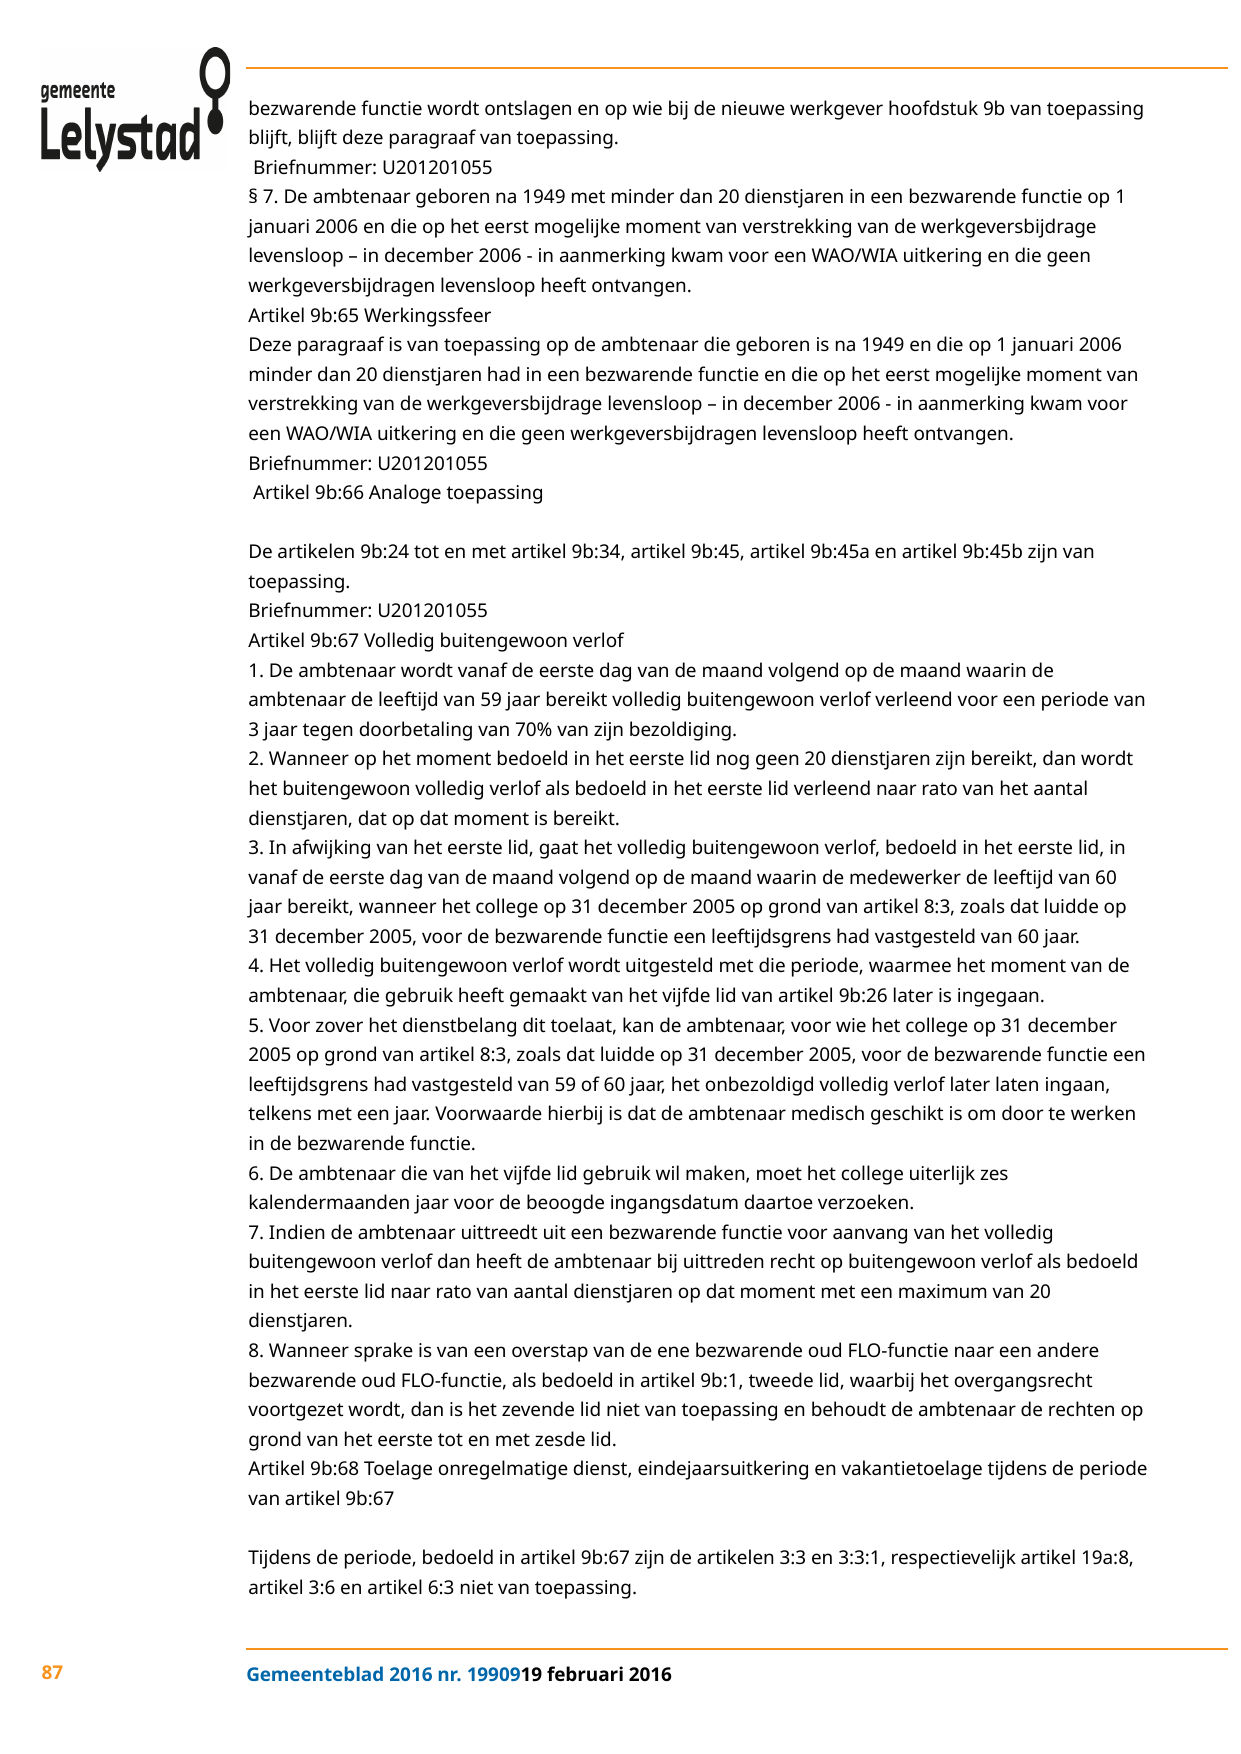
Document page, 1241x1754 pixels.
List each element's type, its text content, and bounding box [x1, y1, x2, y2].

text 7. Indien de ambtenaar uittreedt uit een bezwarende functie voor aanvang van het volledig buitengewoon verlof dan heeft de ambtenaar bij uittreden recht op buitengewoon verlof als bedoeld in het eerste lid naar rato van aantal dienstjaren op dat moment met een maximum van 20 dienstjaren. [248, 1219, 1152, 1333]
text 1. De ambtenaar wordt vanaf de eerste dag van de maand volgend op de maand waarin de ambtenaar de leeftijd van 59 jaar bereikt volledig buitengewoon verlof verleend voor een periode van 3 jaar tegen doorbetaling van 70% van zijn bezoldiging. [248, 657, 1152, 742]
text Deze paragraaf is van toepassing op de ambtenaar die geboren is na 1949 en die op 1 januari 2006 minder dan 20 dienstjaren had in een bezwarende functie en die op het eerst mogelijke moment van verstrekking van de werkgeversbijdrage levensloop – in december 2006 - in aanmerking kwam voor een WAO/WIA uitkering en die geen werkgeversbijdragen levensloop heeft ontvangen. [248, 331, 1152, 446]
text 8. Wanneer sprake is van een overstap van de ene bezwarende oud FLO-functie naar een andere bezwarende oud FLO-functie, als bedoeld in artikel 9b:1, tweede lid, waarbij het overgangsrecht voortgezet wordt, dan is het zevende lid niet van toepassing en behoudt de ambtenaar de rechten op grond van het eerste tot en met zesde lid. [248, 1337, 1152, 1452]
text Artikel 9b:65 Werkingssfeer [248, 302, 1152, 328]
text 6. De ambtenaar die van het vijfde lid gebruik wil maken, moet het college uiterlijk zes kalendermaanden jaar voor de beoogde ingangsdatum daartoe verzoeken. [248, 1160, 1152, 1215]
text 4. Het volledig buitengewoon verlof wordt uitgesteld met die periode, waarmee het moment van de ambtenaar, die gebruik heeft gemaakt van het vijfde lid van artikel 9b:26 later is ingegaan. [248, 953, 1152, 1008]
text De artikelen 9b:24 tot en met artikel 9b:34, artikel 9b:45, artikel 9b:45a en artikel 9b:45b zijn van toepassing. [248, 538, 1152, 594]
text bezwarende functie wordt ontslagen en op wie bij de nieuwe werkgever hoofdstuk 9b van toepassing blijft, blijft deze paragraaf van toepassing. [248, 95, 1152, 150]
picture [41, 47, 231, 172]
text Briefnummer: U201201055 [248, 598, 1152, 623]
text Briefnummer: U201201055 [248, 154, 1152, 180]
text Artikel 9b:66 Analoge toepassing [248, 479, 1152, 505]
text 2. Wanneer op het moment bedoeld in het eerste lid nog geen 20 dienstjaren zijn bereikt, dan wordt het buitengewoon volledig verlof als bedoeld in het eerste lid verleend naar rato van het aantal dienstjaren, dat op dat moment is bereikt. [248, 746, 1152, 831]
text Briefnummer: U201201055 [248, 450, 1152, 476]
text Tijdens de periode, bedoeld in artikel 9b:67 zijn de artikelen 3:3 en 3:3:1, respectievelijk artikel 19a:8, artikel 3:6 en artikel 6:3 niet van toepassing. [248, 1544, 1152, 1600]
text Artikel 9b:68 Toelage onregelmatige dienst, eindejaarsuitkering en vakantietoelage tijdens de periode van artikel 9b:67 [248, 1456, 1152, 1511]
text 3. In afwijking van het eerste lid, gaat het volledig buitengewoon verlof, bedoeld in het eerste lid, in vanaf de eerste dag van de maand volgend op de maand waarin de medewerker de leeftijd van 60 jaar bereikt, wanneer het college op 31 december 2005 op grond van artikel 8:3, zoals dat luidde op 31 december 2005, voor de bezwarende functie een leeftijdsgrens had vastgesteld van 60 jaar. [248, 834, 1152, 949]
text Artikel 9b:67 Volledig buitengewoon verlof [248, 627, 1152, 653]
text 5. Voor zover het dienstbelang dit toelaat, kan de ambtenaar, voor wie het college op 31 december 2005 op grond van artikel 8:3, zoals dat luidde op 31 december 2005, voor de bezwarende functie een leeftijdsgrens had vastgesteld van 59 of 60 jaar, het onbezoldigd volledig verlof later laten ingaan, telkens met een jaar. Voorwaarde hierbij is dat de ambtenaar medisch geschikt is om door te werken in de bezwarende functie. [248, 1012, 1152, 1156]
text § 7. De ambtenaar geboren na 1949 met minder dan 20 dienstjaren in een bezwarende functie op 1 januari 2006 en die op het eerst mogelijke moment van verstrekking van de werkgeversbijdrage levensloop – in december 2006 - in aanmerking kwam voor een WAO/WIA uitkering en die geen werkgeversbijdragen levensloop heeft ontvangen. [248, 183, 1152, 298]
